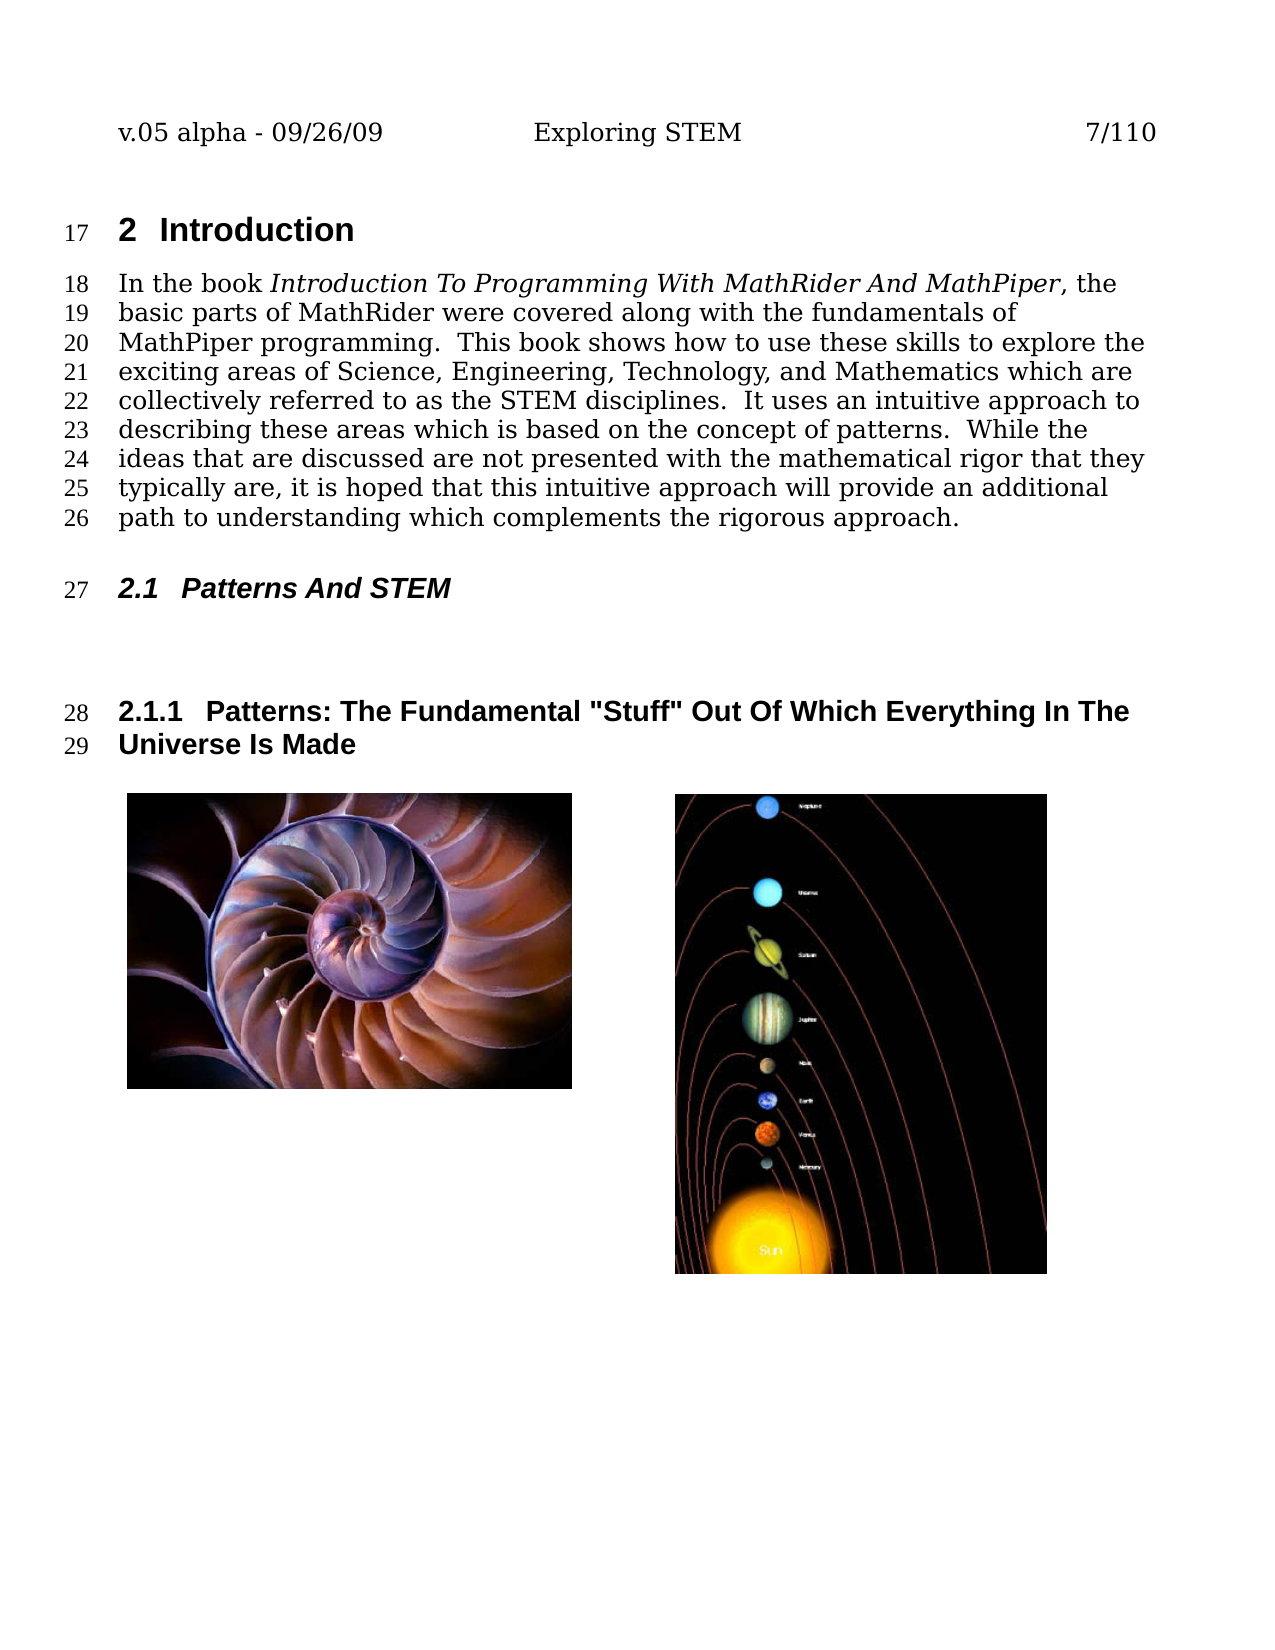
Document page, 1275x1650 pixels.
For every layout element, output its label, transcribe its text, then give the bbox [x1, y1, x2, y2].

subtitle Introduction [118, 210, 1157, 248]
picture [127, 793, 572, 1089]
text In the book Introduction To Programming With MathRider And MathPiper, the basic parts of MathRider were covered along with the fundamentals of MathPiper programming. This book shows how to use these skills to explore the exciting areas of Science, Engineering, Technology, and Mathematics which are collectively referred to as the STEM disciplines. It uses an intuitive approach to describing these areas which is based on the concept of patterns. While the ideas that are discussed are not presented with the mathematical rigor that they typically are, it is hoped that this intuitive approach will provide an additional path to understanding which complements the rigorous approach. [118, 269, 1157, 532]
subtitle Patterns And STEM [118, 571, 1157, 604]
subtitle Patterns: The Fundamental "Stuff" Out Of Which Everything In The Universe Is Made [118, 694, 1157, 761]
picture [675, 794, 1047, 1274]
